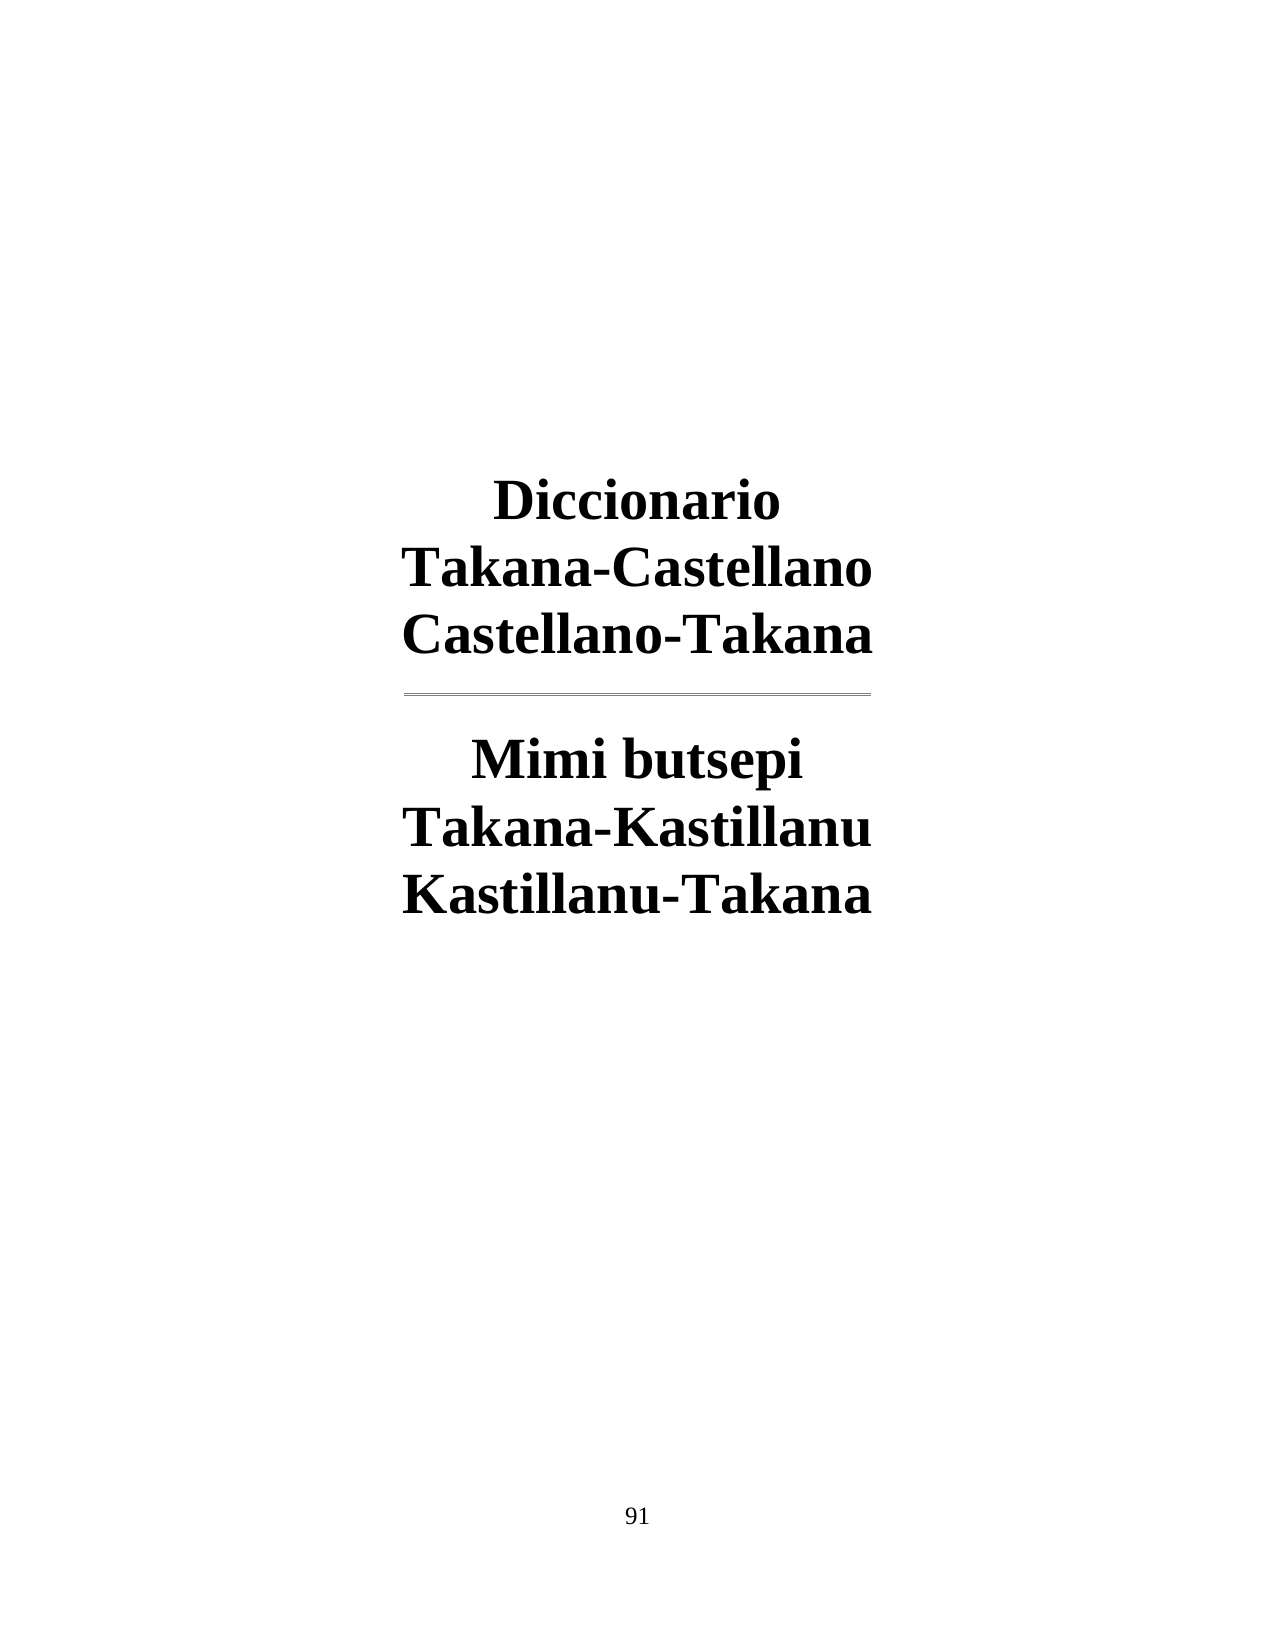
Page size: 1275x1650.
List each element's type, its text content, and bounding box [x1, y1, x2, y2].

text Takana-Kastillanu [120, 791, 1155, 858]
text Mimi butsepi [120, 724, 1155, 791]
text Kastillanu-Takana [120, 858, 1155, 926]
text Castellano-Takana [120, 599, 1155, 666]
text Takana-Castellano [120, 532, 1155, 599]
text Diccionario [120, 465, 1155, 532]
